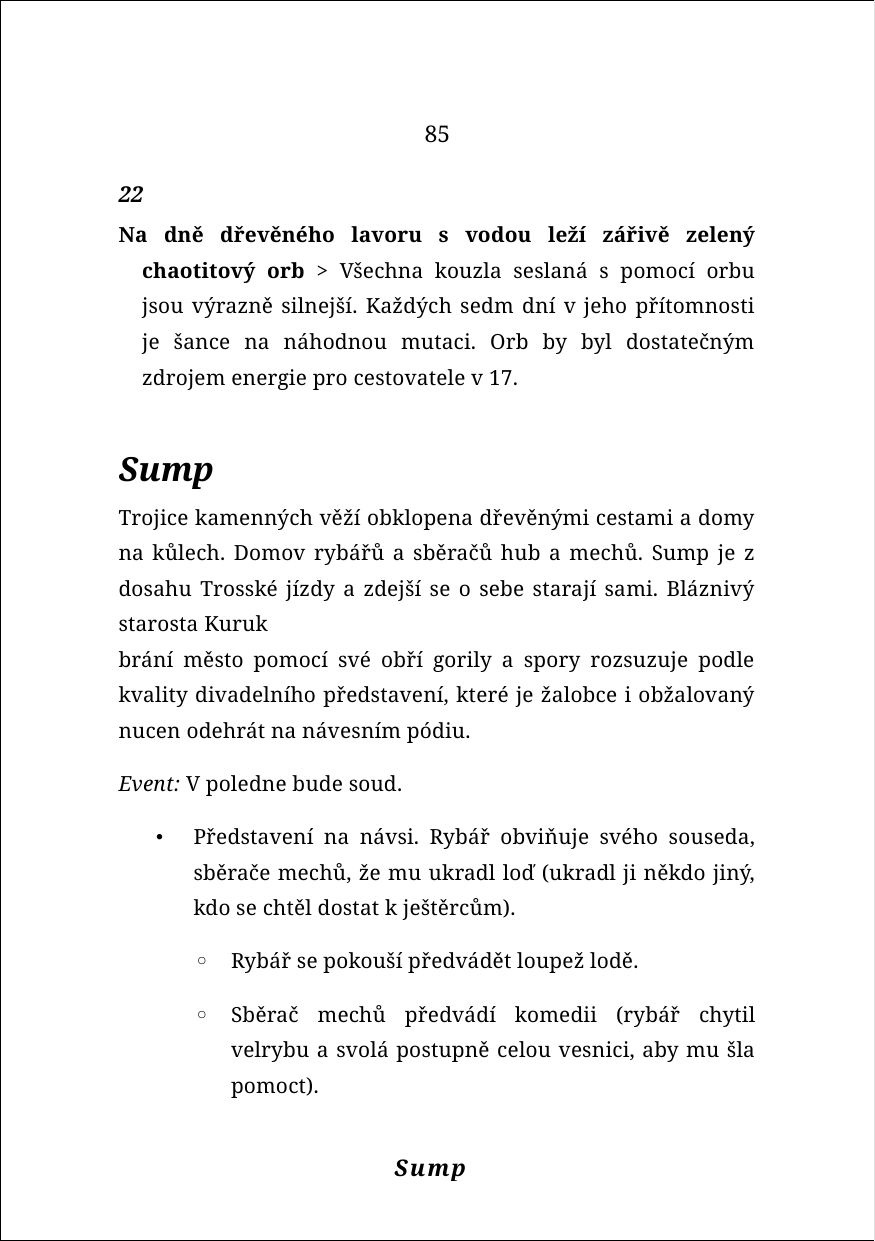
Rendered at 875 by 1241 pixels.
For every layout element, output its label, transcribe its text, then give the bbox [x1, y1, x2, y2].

text Na dně dřevěného lavoru s vodou leží zářivě zelený chaotitový orb > Všechna kouzla seslaná s pomocí orbu jsou výrazně silnejší. Každých sedm dní v jeho přítomnosti je šance na náhodnou mutaci. Orb by byl dostatečným zdrojem energie pro cestovatele v 17. [118, 221, 756, 391]
list Sběrač mechů předvádí komedii (rybář chytil velrybu a svolá postupně celou vesnici, aby mu šla pomoct). [193, 1000, 756, 1099]
list Představení na návsi. Rybář obviňuje svého souseda, sběrače mechů, že mu ukradl loď (ukradl ji někdo jiný, kdo se chtěl dostat k ještěrcům). [156, 822, 756, 922]
subtitle Sump [118, 445, 756, 491]
text Trojice kamenných věží obklopena dřevěnými cestami a domy na kůlech. Domov rybářů a sběračů hub a mechů. Sump je z dosahu Trosské jízdy a zdejší se o sebe starají sami. Bláznivý starosta Kuruk brání město pomocí své obří gorily a spory rozsuzuje podle kvality divadelního představení, které je žalobce i obžalovaný nucen odehrát na návesním pódiu. [118, 503, 756, 744]
subtitle 22 [118, 179, 756, 209]
list Rybář se pokouší předvádět loupež lodě. [193, 946, 756, 975]
text Event: V poledne bude soud. [118, 769, 756, 797]
